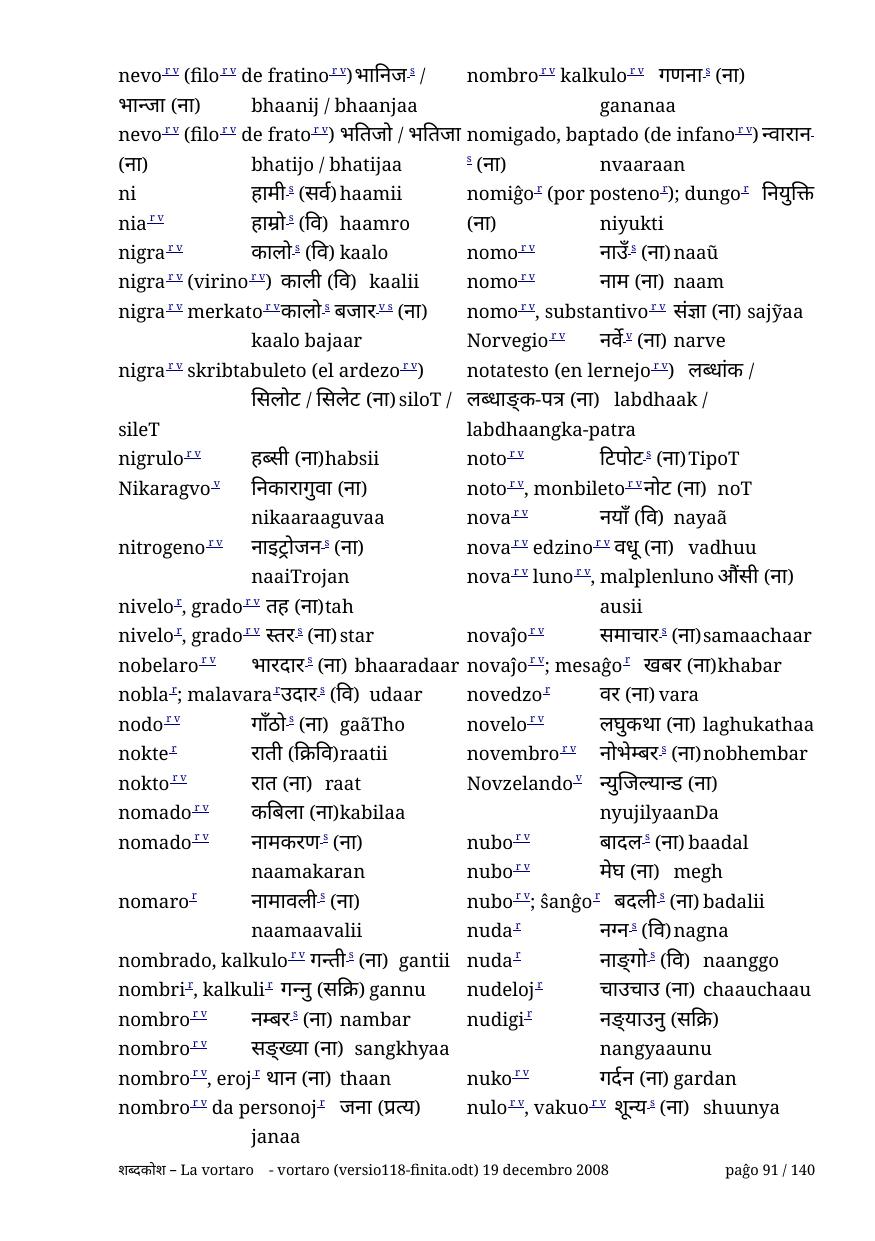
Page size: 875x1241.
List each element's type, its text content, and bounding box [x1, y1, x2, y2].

text novembro r v नोभेम्बर s (ना) nobhembar [467, 737, 815, 767]
text ni हामी s (सर्व) haamii [118, 177, 467, 206]
text nomado r v कबिला (ना) kabilaa [118, 796, 467, 826]
text nevo r v (filo r v de fratino r v) भानिज s / भान्जा (ना) bhaanij / bhaanjaa [118, 59, 467, 118]
text nodo r v गाँठो s (ना) gaãTho [118, 708, 467, 737]
text nobelaro r v भारदार s (ना) bhaaradaar [118, 649, 467, 678]
text nombro r v kalkulo r v गणना s (ना) gananaa [467, 59, 815, 118]
text nuda r नाङ्गो s (वि) naanggo [467, 943, 815, 973]
text nuko r v गर्दन (ना) gardan [467, 1061, 815, 1091]
text nigra r v (virino r v) काली (वि) kaalii [118, 265, 467, 295]
text nomo r v नाउँ s (ना) naaũ [467, 236, 815, 265]
text nigra r v skribtabuleto (el ardezo r v) सिलोट / सिलेट (ना) siloT / sileT [118, 354, 467, 442]
text nudeloj r चाउचाउ (ना) chaauchaau [467, 973, 815, 1002]
text nubo r v मेघ (ना) megh [467, 855, 815, 884]
text nomo r v, substantivo r v संज्ञा (ना) sajỹaa [467, 295, 815, 324]
text novedzo r वर (ना) vara [467, 678, 815, 708]
text nombrado, kalkulo r v गन्ती s (ना) gantii [118, 943, 467, 973]
text nomigado, baptado (de infano r v) न्वारान s (ना) nvaaraan [467, 118, 815, 177]
text nokto r v रात (ना) raat [118, 767, 467, 796]
text nevo r v (filo r v de frato r v) भतिजो / भतिजा (ना) bhatijo / bhatijaa [118, 118, 467, 177]
text nombro r v da personoj r जना (प्रत्य) janaa [118, 1091, 467, 1150]
text nomiĝo r (por posteno r); dungo r नियुक्ति (ना) niyukti [467, 177, 815, 236]
text nomaro r नामावली s (ना) naamaavalii [118, 884, 467, 943]
text nudigi r नङ्याउनु (सक्रि) nangyaaunu [467, 1002, 815, 1061]
text nigra r v कालो s (वि) kaalo [118, 236, 467, 265]
text nia r v हाम्रो s (वि) haamro [118, 206, 467, 236]
text nombri r, kalkuli r गन्नु (सक्रि) gannu [118, 973, 467, 1002]
text nivelo r, grado r v तह (ना) tah [118, 590, 467, 619]
text nivelo r, grado r v स्तर s (ना) star [118, 619, 467, 649]
text novaĵo r v समाचार s (ना) samaachaar [467, 619, 815, 649]
text nombro r v सङ्ख्या (ना) sangkhyaa [118, 1032, 467, 1061]
text nova r v edzino r v वधू (ना) vadhuu [467, 531, 815, 560]
text noto r v, monbileto r v नोट (ना) noT [467, 472, 815, 501]
text novelo r v लघुकथा (ना) laghukathaa [467, 708, 815, 737]
text Norvegio r v नर्वे v (ना) narve [467, 324, 815, 354]
text nulo r v, vakuo r v शून्य s (ना) shuunya [467, 1091, 815, 1120]
text nitrogeno r v नाइट्रोजन s (ना) naaiTrojan [118, 531, 467, 590]
text notatesto (en lernejo r v) लब्धांक / लब्धाङ्क-पत्र (ना) labdhaak / labdhaangka-patra [467, 354, 815, 442]
text noto r v टिपोट s (ना) TipoT [467, 442, 815, 472]
text novaĵo r v; mesaĝo r खबर (ना) khabar [467, 649, 815, 678]
text nomo r v नाम (ना) naam [467, 265, 815, 295]
text nombro r v नम्बर s (ना) nambar [118, 1002, 467, 1032]
text nigra r v merkato r v कालो s बजार v s (ना) kaalo bajaar [118, 295, 467, 354]
text nubo r v; ŝanĝo r बदली s (ना) badalii [467, 884, 815, 914]
text nombro r v, eroj r थान (ना) thaan [118, 1061, 467, 1091]
text nobla r; malavara r उदार s (वि) udaar [118, 678, 467, 708]
text nomado r v नामकरण s (ना) naamakaran [118, 826, 467, 884]
text Nikaragvo v निकारागुवा (ना) nikaaraaguvaa [118, 472, 467, 531]
text nokte r राती (क्रिवि) raatii [118, 737, 467, 767]
text nova r v नयाँ (वि) nayaã [467, 501, 815, 531]
text Novzelando v न्युजिल्यान्ड (ना) nyujilyaanDa [467, 767, 815, 826]
text nubo r v बादल s (ना) baadal [467, 826, 815, 855]
text nuda r नग्न s (वि) nagna [467, 914, 815, 943]
text nova r v luno r v, malplenluno औंसी (ना) ausii [467, 560, 815, 619]
text nigrulo r v हब्सी (ना) habsii [118, 442, 467, 472]
